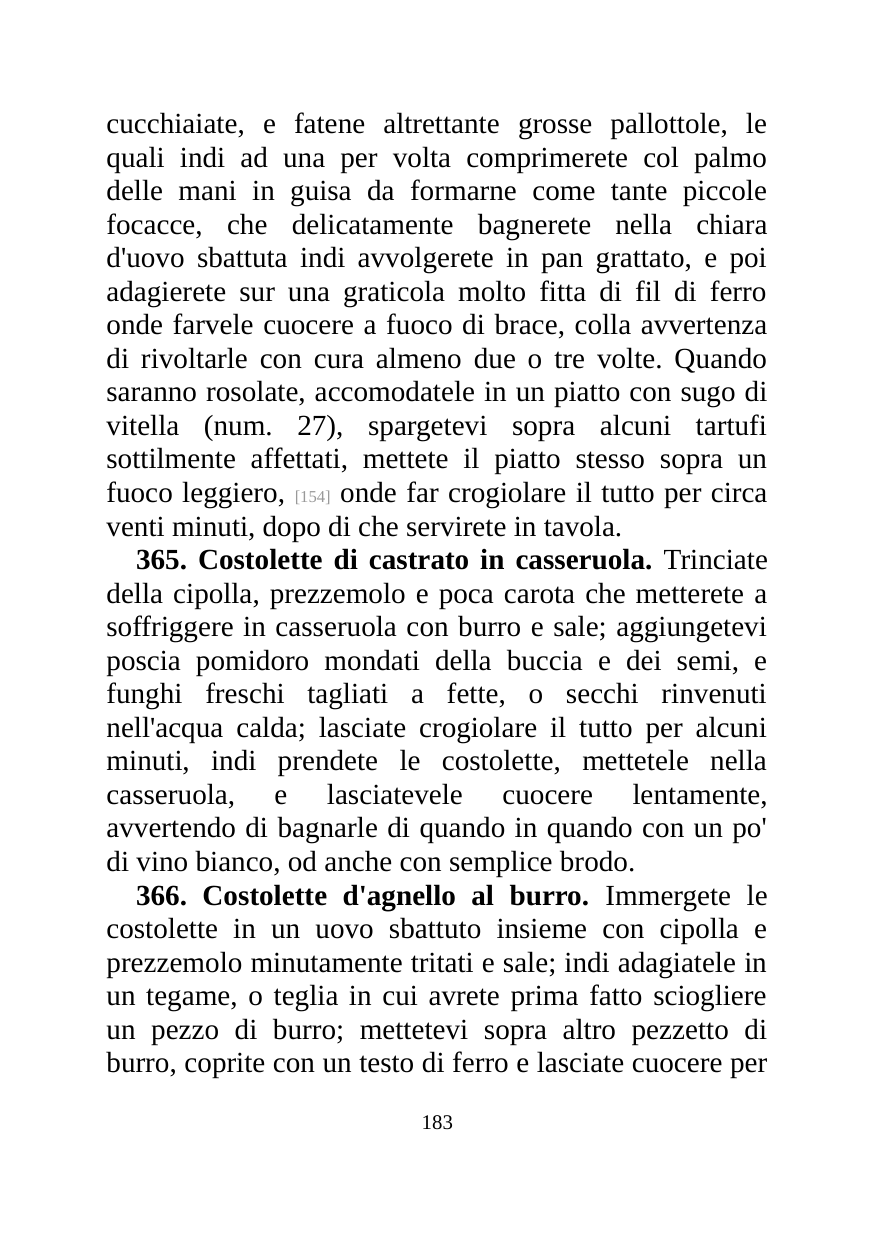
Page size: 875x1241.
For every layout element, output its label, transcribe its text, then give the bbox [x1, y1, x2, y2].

text 365. Costolette di castrato in casseruola. Trinciate della cipolla, prezzemolo e poca carota che metterete a soffriggere in casseruola con burro e sale; aggiungetevi poscia pomidoro mondati della buccia e dei semi, e funghi freschi tagliati a fette, o secchi rinvenuti nell'acqua calda; lasciate crogiolare il tutto per alcuni minuti, indi prendete le costolette, mettetele nella casseruola, e lasciatevele cuocere lentamente, avvertendo di bagnarle di quando in quando con un po' di vino bianco, od anche con semplice brodo. [106, 542, 768, 878]
text 366. Costolette d'agnello al burro. Immergete le costolette in un uovo sbattuto insieme con cipolla e prezzemolo minutamente tritati e sale; indi adagiatele in un tegame, o teglia in cui avrete prima fatto sciogliere un pezzo di burro; mettetevi sopra altro pezzetto di burro, coprite con un testo di ferro e lasciate cuocere per [106, 878, 768, 1079]
text cucchiaiate, e fatene altrettante grosse pallottole, le quali indi ad una per volta comprimerete col palmo delle mani in guisa da formarne come tante piccole focacce, che delicatamente bagnerete nella chiara d'uovo sbattuta indi avvolgerete in pan grattato, e poi adagierete sur una graticola molto fitta di fil di ferro onde farvele cuocere a fuoco di brace, colla avvertenza di rivoltarle con cura almeno due o tre volte. Quando saranno rosolate, accomodatele in un piatto con sugo di vitella (num. 27), spargetevi sopra alcuni tartufi sottilmente affettati, mettete il piatto stesso sopra un fuoco leggiero, [154] onde far crogiolare il tutto per circa venti minuti, dopo di che servirete in tavola. [106, 106, 768, 542]
